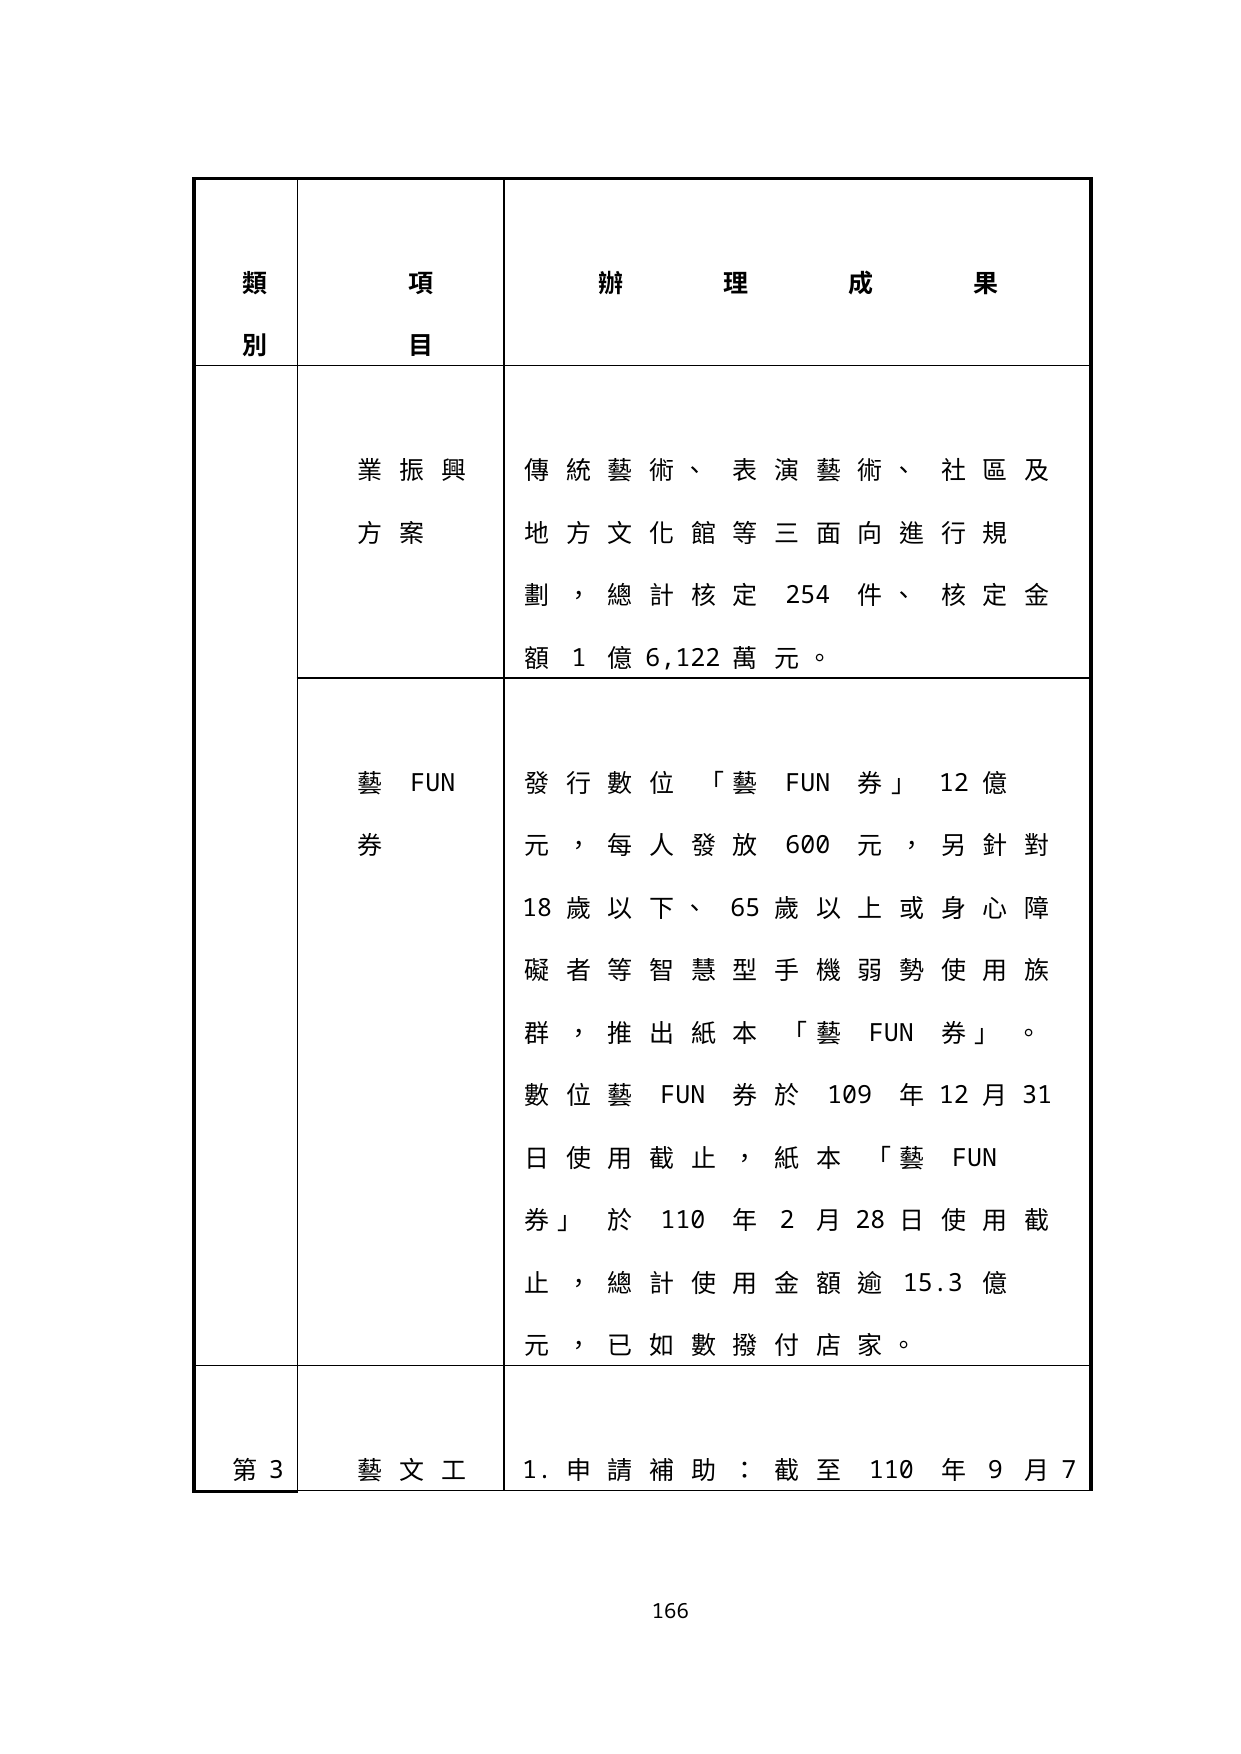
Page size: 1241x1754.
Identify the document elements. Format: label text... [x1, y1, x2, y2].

table_header 項 目 [298, 180, 503, 365]
table_cell 傳統藝術、表演藝術、社區及地方文化館等三面向進行規劃，總計核定254件、核定金額1億6,122萬元。 [505, 366, 1089, 677]
table_cell 業振興方案 [298, 366, 503, 677]
table_cell 發行數位「藝FUN券」12億元，每人發放600元，另針對18歲以下、65歲以上或身心障礙者等智慧型手機弱勢使用族群，推出紙本「藝FUN券」。數位藝FUN券於109年12月31日使用截止，紙本「藝FUN券」於110年2月28日使用截止，總計使用金額逾15.3億元，已如數撥付店家。 [505, 679, 1089, 1365]
table_header 類 別 [196, 180, 297, 365]
table_cell 1.申請補助：截至110年9月7 [505, 1366, 1089, 1490]
table_header 辦 理 成 果 [505, 180, 1089, 365]
table_cell 藝FUN券 [298, 679, 503, 1365]
table_cell 第3 [196, 1366, 297, 1490]
table_cell 藝文工 [298, 1366, 503, 1490]
table_cell [196, 366, 297, 1365]
